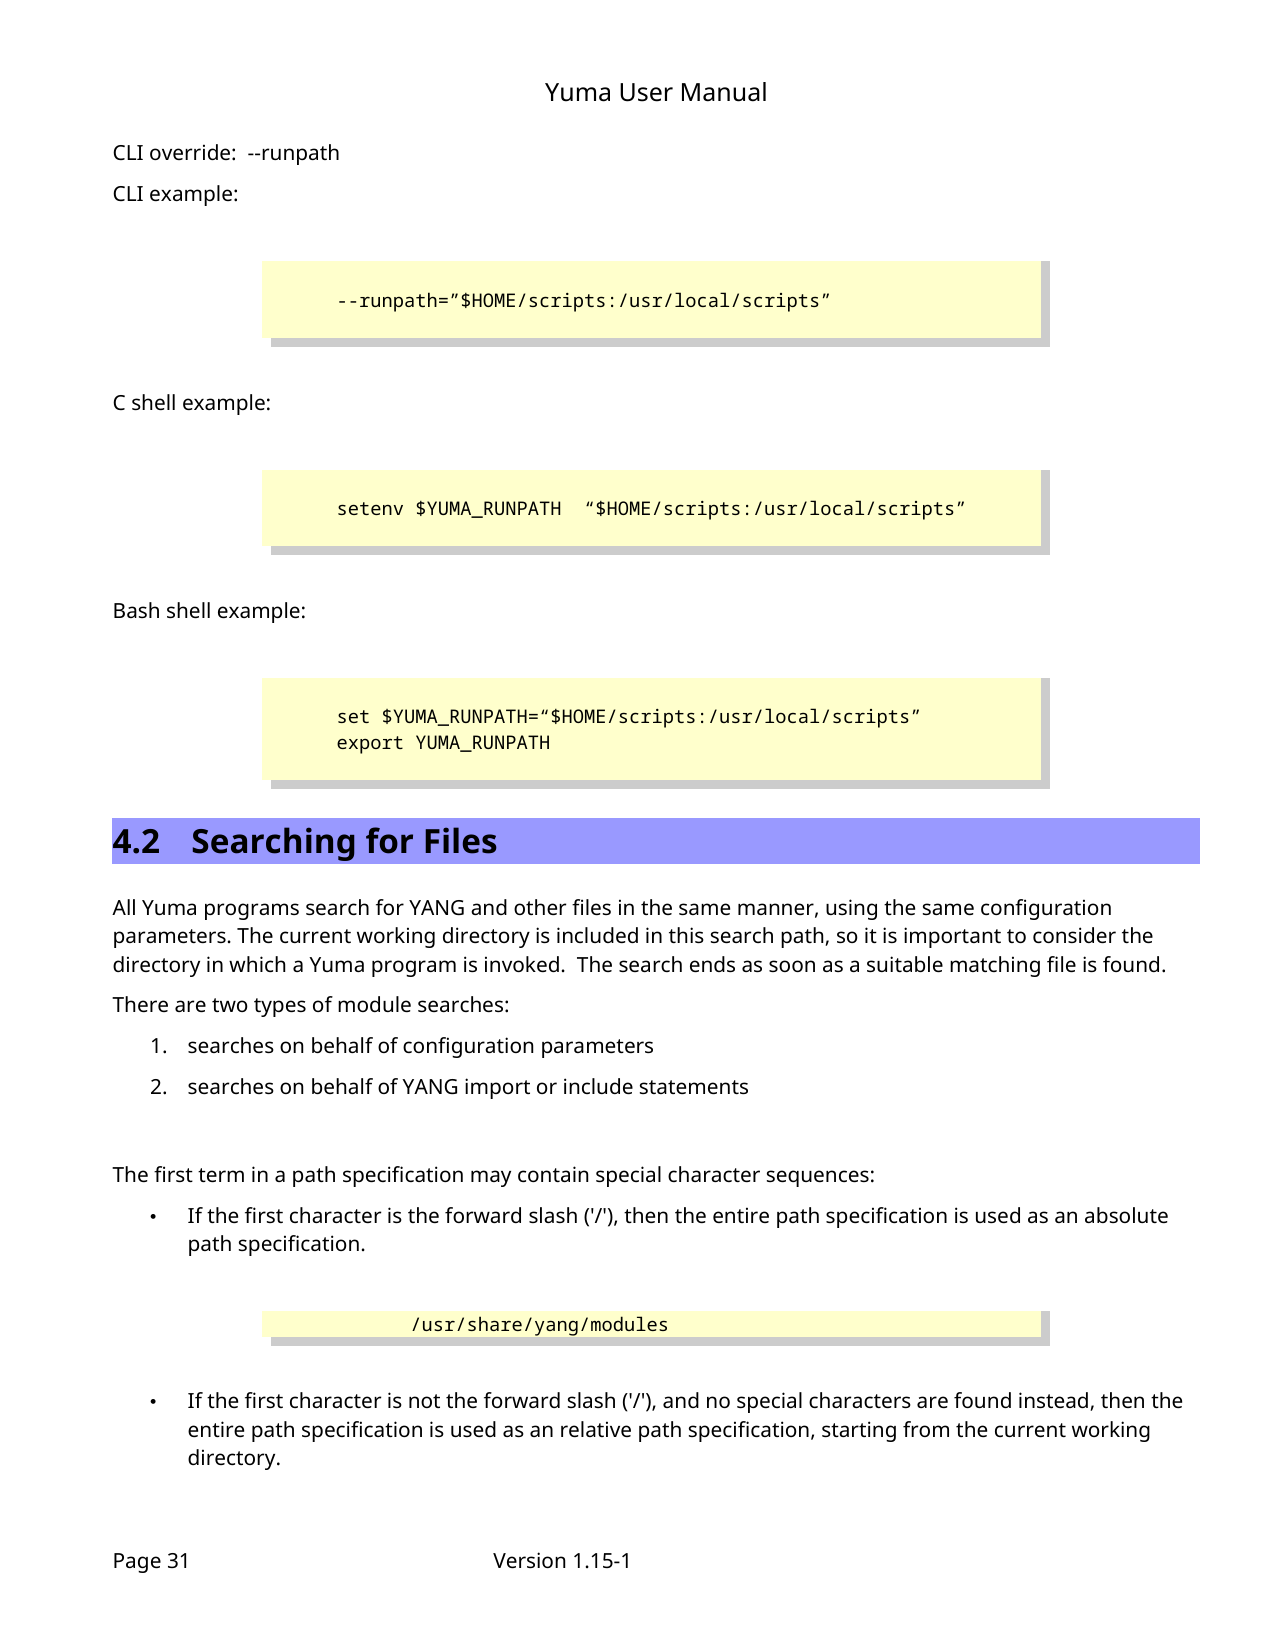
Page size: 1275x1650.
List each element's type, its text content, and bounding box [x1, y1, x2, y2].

text set $YUMA_RUNPATH=“$HOME/scripts:/usr/local/scripts” export YUMA_RUNPATH [262, 678, 1041, 780]
text CLI override: --runpath [112, 138, 1200, 167]
text --runpath=”$HOME/scripts:/usr/local/scripts” [262, 261, 1041, 338]
list searches on behalf of configuration parameters [150, 1032, 1200, 1060]
text All Yuma programs search for YANG and other files in the same manner, using the same configuration parameters. The current working directory is included in this search path, so it is important to consider the directory in which a Yuma program is invoked. The search ends as soon as a suitable matching file is found. [112, 893, 1200, 978]
list searches on behalf of YANG import or include statements [150, 1072, 1200, 1101]
list If the first character is the forward slash ('/'), then the entire path specification is used as an absolute path specification. [150, 1201, 1200, 1258]
text /usr/share/yang/modules [262, 1311, 1041, 1337]
text CLI example: [112, 179, 1200, 208]
list If the first character is not the forward slash ('/'), and no special characters are found instead, then the entire path specification is used as an relative path specification, starting from the current working directory. [150, 1387, 1200, 1472]
subtitle Searching for Files [112, 818, 1200, 864]
text The first term in a path specification may contain special character sequences: [112, 1160, 1200, 1188]
text There are two types of module searches: [112, 991, 1200, 1019]
text Bash shell example: [112, 596, 1200, 624]
text setenv $YUMA_RUNPATH “$HOME/scripts:/usr/local/scripts” [262, 470, 1041, 546]
text C shell example: [112, 388, 1200, 416]
